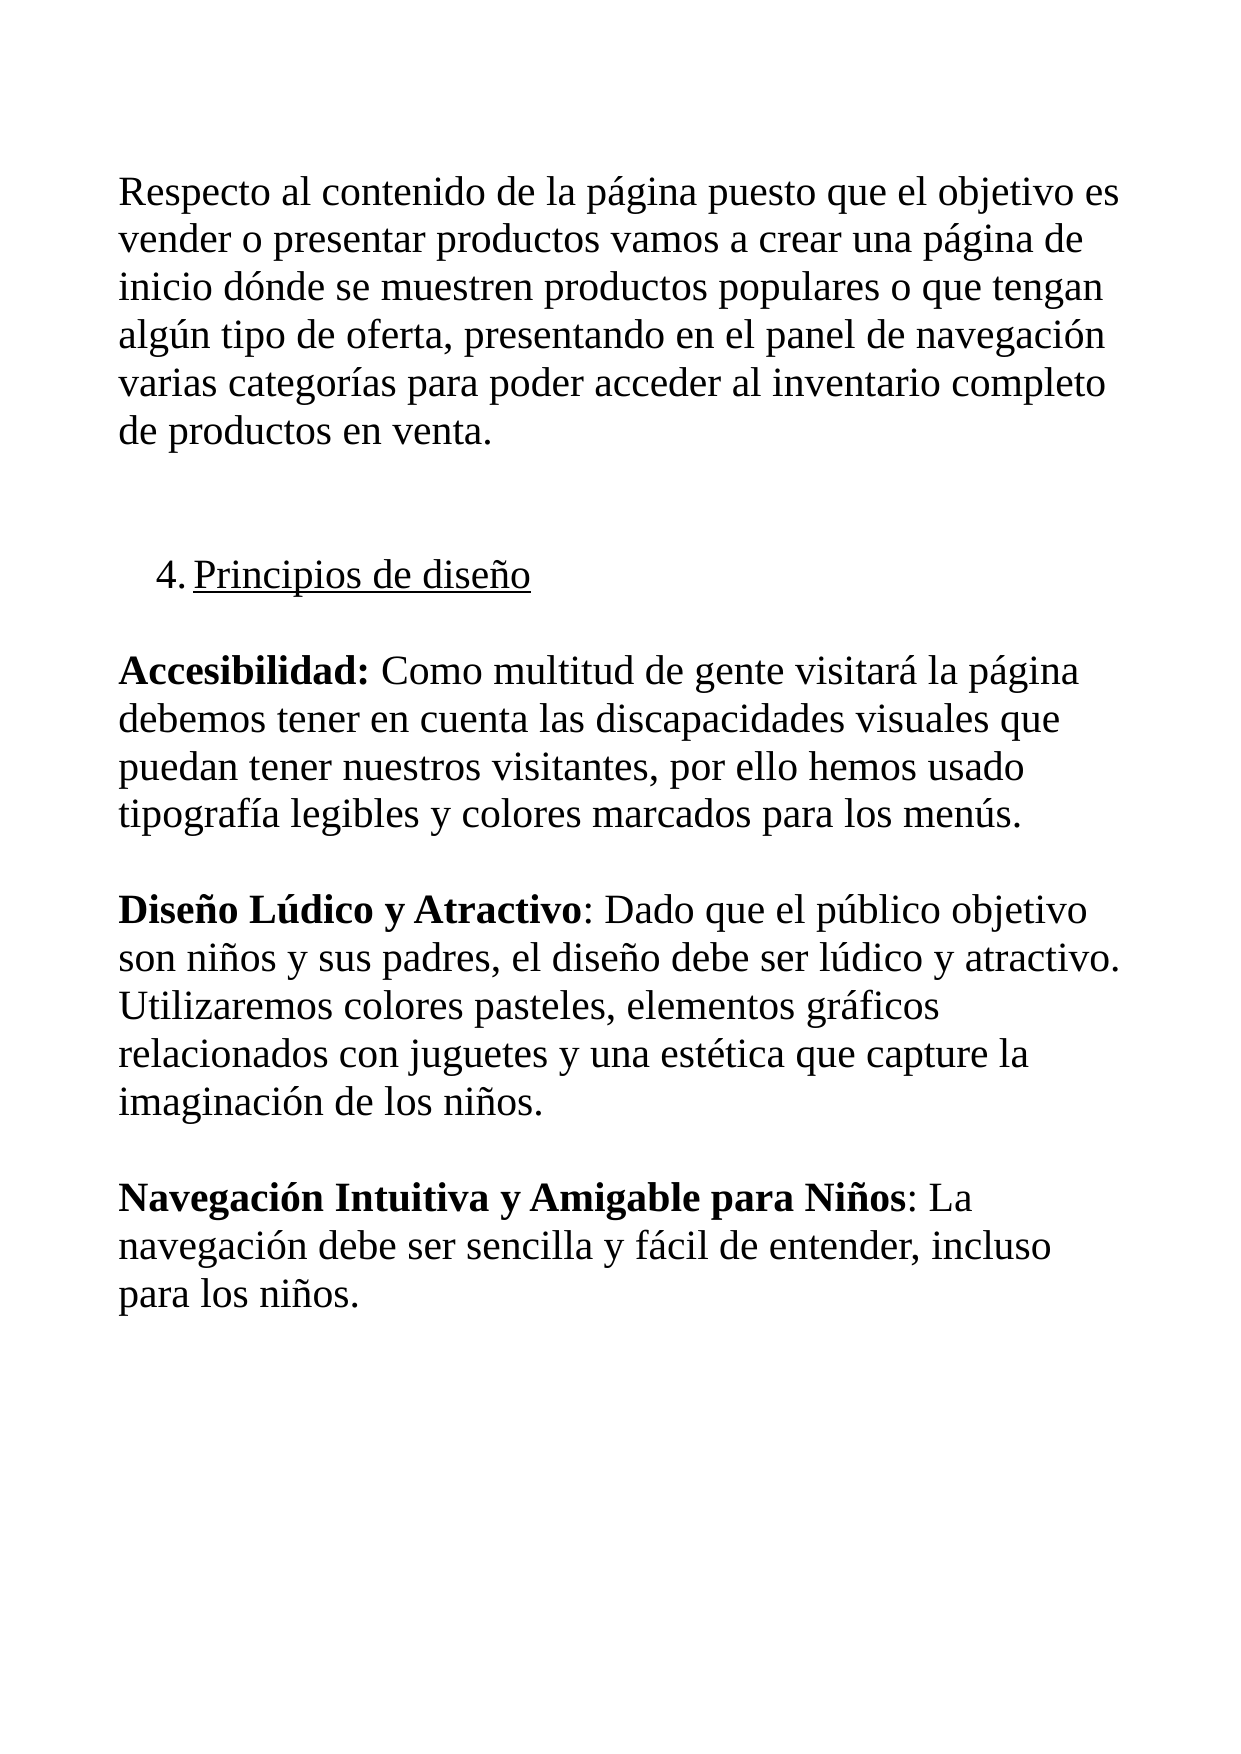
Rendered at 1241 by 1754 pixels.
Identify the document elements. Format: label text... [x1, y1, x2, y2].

text Respecto al contenido de la página puesto que el objetivo es vender o presentar productos vamos a crear una página de inicio dónde se muestren productos populares o que tengan algún tipo de oferta, presentando en el panel de navegación varias categorías para poder acceder al inventario completo de productos en venta. [118, 166, 1122, 453]
text Accesibilidad: Como multitud de gente visitará la página debemos tener en cuenta las discapacidades visuales que puedan tener nuestros visitantes, por ello hemos usado tipografía legibles y colores marcados para los menús. [118, 645, 1122, 837]
text Navegación Intuitiva y Amigable para Niños: La navegación debe ser sencilla y fácil de entender, incluso para los niños. [118, 1172, 1122, 1316]
text Diseño Lúdico y Atractivo: Dado que el público objetivo son niños y sus padres, el diseño debe ser lúdico y atractivo. Utilizaremos colores pasteles, elementos gráficos relacionados con juguetes y una estética que capture la imaginación de los niños. [118, 885, 1122, 1124]
list Principios de diseño [156, 549, 1122, 597]
